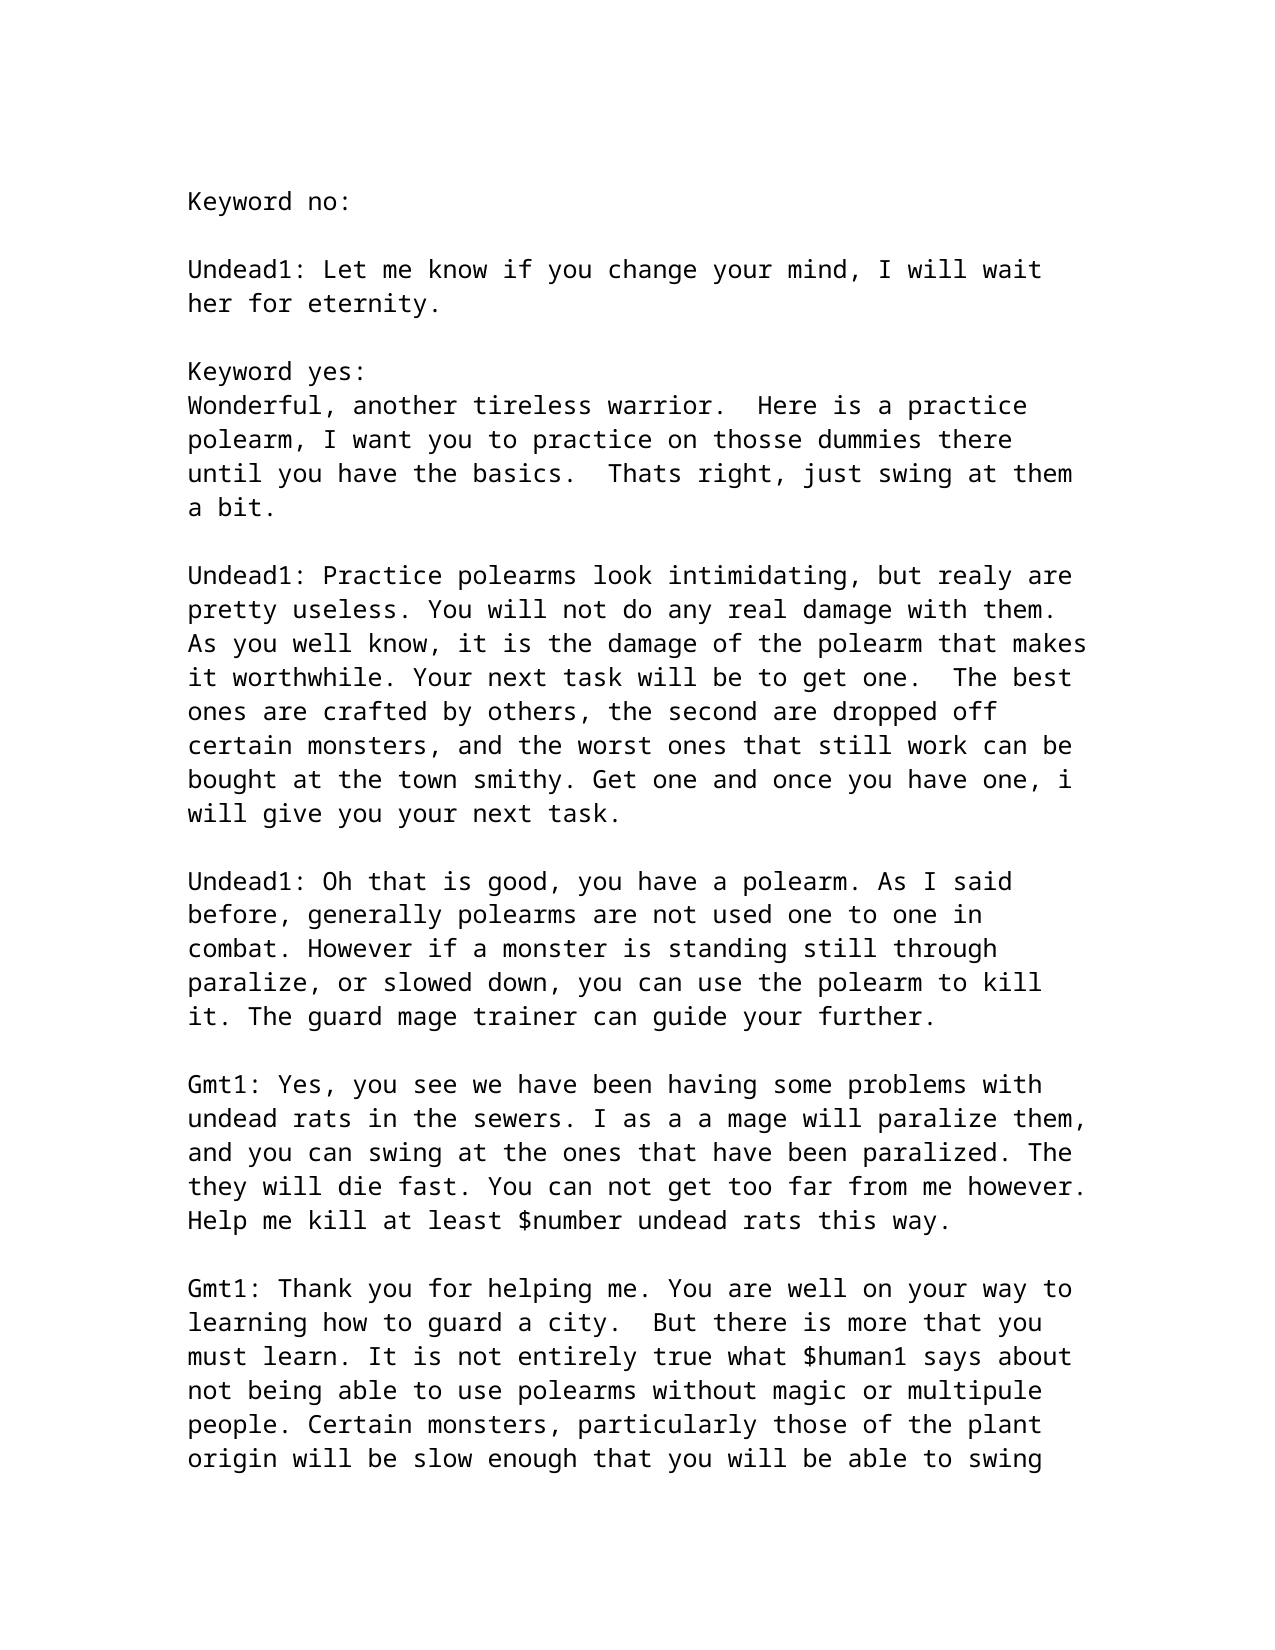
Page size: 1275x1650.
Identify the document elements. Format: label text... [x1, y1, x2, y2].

text Keyword yes: [187, 354, 1087, 388]
text Gmt1: Thank you for helping me. You are well on your way to learning how to guard a city. But there is more that you must learn. It is not entirely true what $human1 says about not being able to use polearms without magic or multipule people. Certain monsters, particularly those of the plant origin will be slow enough that you will be able to swing [187, 1271, 1087, 1474]
text Undead1: Let me know if you change your mind, I will wait her for eternity. [187, 252, 1087, 320]
text Keyword no: [187, 184, 1087, 218]
text Undead1: Practice polearms look intimidating, but realy are pretty useless. You will not do any real damage with them. As you well know, it is the damage of the polearm that makes it worthwhile. Your next task will be to get one. The best ones are crafted by others, the second are dropped off certain monsters, and the worst ones that still work can be bought at the town smithy. Get one and once you have one, i will give you your next task. [187, 557, 1087, 829]
text Gmt1: Yes, you see we have been having some problems with undead rats in the sewers. I as a a mage will paralize them, and you can swing at the ones that have been paralized. The they will die fast. You can not get too far from me however. Help me kill at least $number undead rats this way. [187, 1067, 1087, 1237]
text Wonderful, another tireless warrior. Here is a practice polearm, I want you to practice on thosse dummies there until you have the basics. Thats right, just swing at them a bit. [187, 388, 1087, 523]
text Undead1: Oh that is good, you have a polearm. As I said before, generally polearms are not used one to one in combat. However if a monster is standing still through paralize, or slowed down, you can use the polearm to kill it. The guard mage trainer can guide your further. [187, 863, 1087, 1033]
